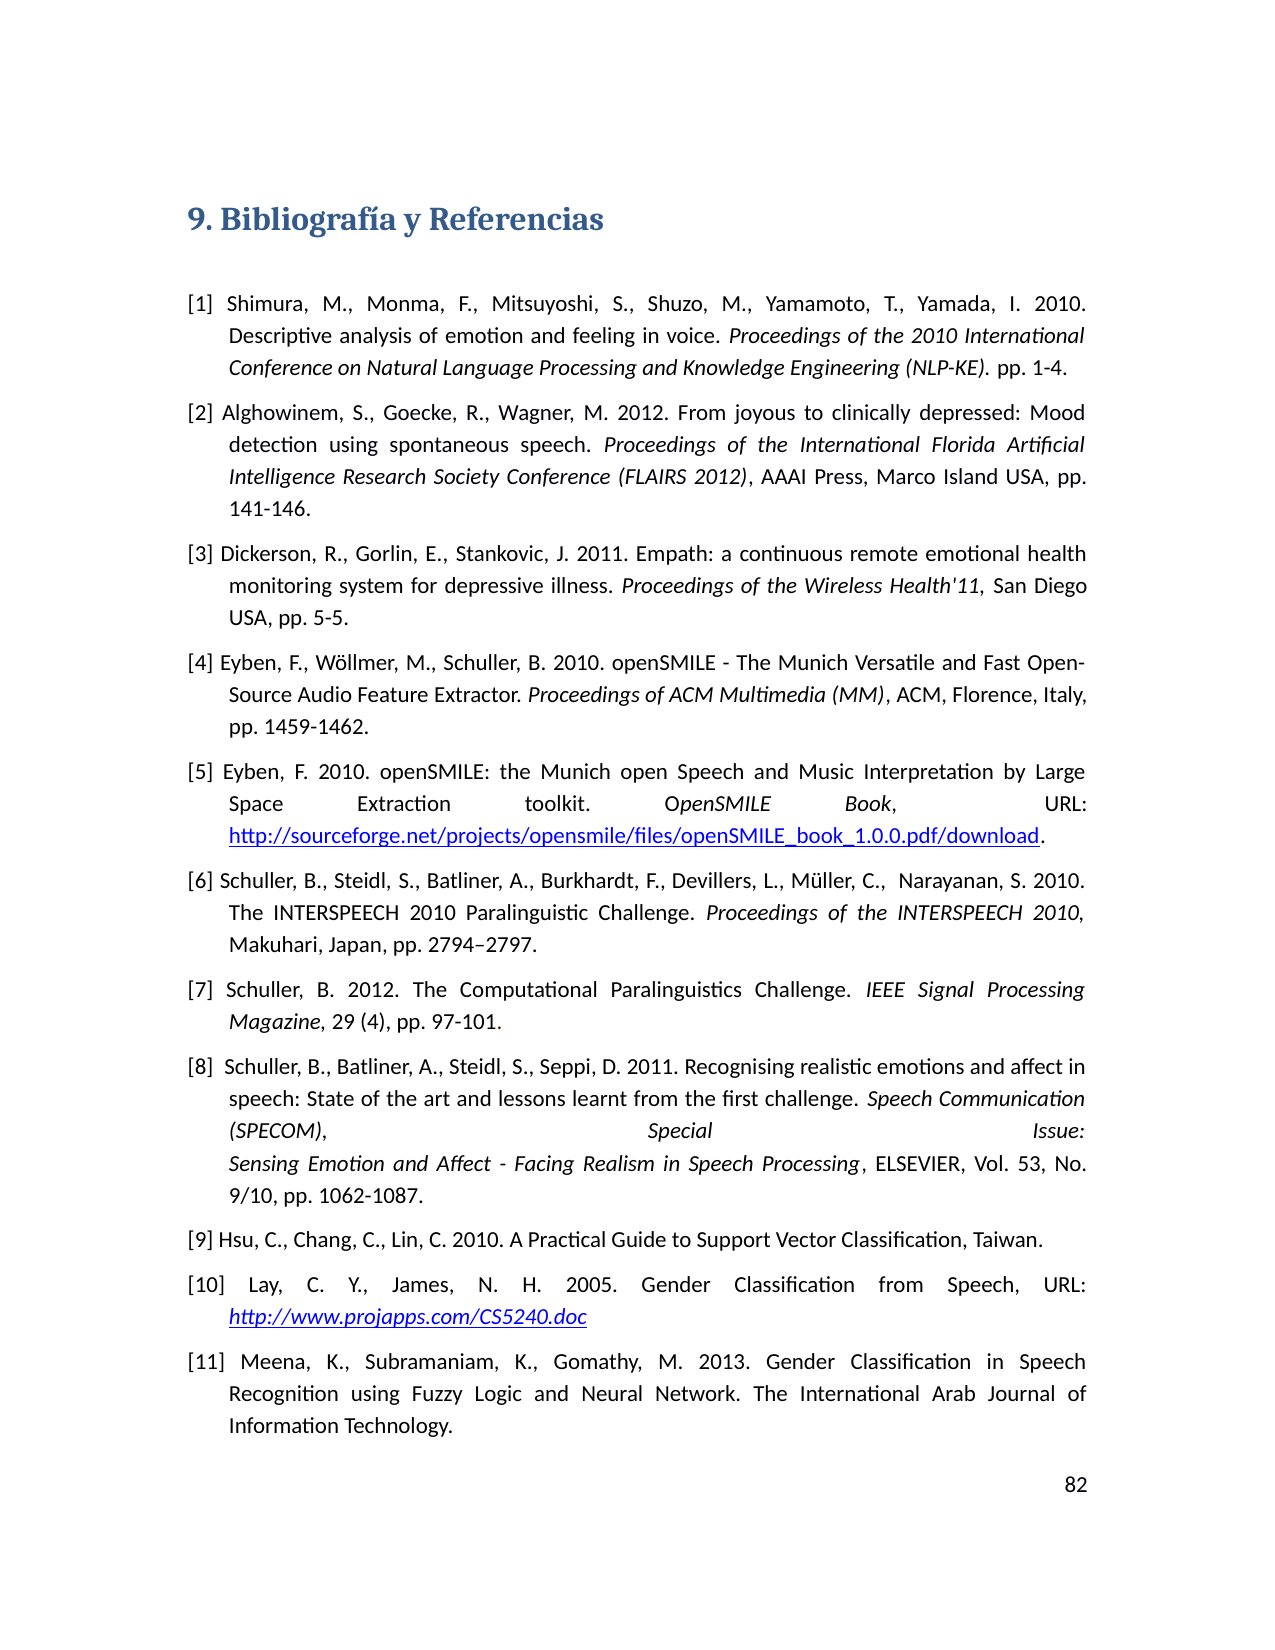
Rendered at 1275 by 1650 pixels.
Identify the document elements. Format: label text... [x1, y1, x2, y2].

text [11] Meena, K., Subramaniam, K., Gomathy, M. 2013. Gender Classification in Speech Recognition using Fuzzy Logic and Neural Network. The International Arab Journal of Information Technology. [187, 1347, 1087, 1439]
text [2] Alghowinem, S., Goecke, R., Wagner, M. 2012. From joyous to clinically depressed: Mood detection using spontaneous speech. Proceedings of the International Florida Artificial Intelligence Research Society Conference (FLAIRS 2012), AAAI Press, Marco Island USA, pp. 141-146. [187, 398, 1087, 522]
text [1] Shimura, M., Monma, F., Mitsuyoshi, S., Shuzo, M., Yamamoto, T., Yamada, I. 2010. Descriptive analysis of emotion and feeling in voice. Proceedings of the 2010 International Conference on Natural Language Processing and Knowledge Engineering (NLP-KE). pp. 1-4. [187, 289, 1087, 381]
text [7] Schuller, B. 2012. The Computational Paralinguistics Challenge. IEEE Signal Processing Magazine, 29 (4), pp. 97-101. [187, 975, 1087, 1036]
text [5] Eyben, F. 2010. openSMILE: the Munich open Speech and Music Interpretation by Large Space Extraction toolkit. OpenSMILE Book, URL: http://sourceforge.net/projects/opensmile/files/openSMILE_book_1.0.0.pdf/download. [187, 757, 1087, 849]
text [6] Schuller, B., Steidl, S., Batliner, A., Burkhardt, F., Devillers, L., Müller, C., Narayanan, S. 2010. The INTERSPEECH 2010 Paralinguistic Challenge. Proceedings of the INTERSPEECH 2010, Makuhari, Japan, pp. 2794–2797. [187, 866, 1087, 959]
subtitle 9. Bibliografía y Referencias [187, 200, 1087, 238]
text [3] Dickerson, R., Gorlin, E., Stankovic, J. 2011. Empath: a continuous remote emotional health monitoring system for depressive illness. Proceedings of the Wireless Health'11, San Diego USA, pp. 5-5. [187, 539, 1087, 631]
text [10] Lay, C. Y., James, N. H. 2005. Gender Classification from Speech, URL: http://www.projapps.com/CS5240.doc [187, 1270, 1087, 1331]
text [4] Eyben, F., Wöllmer, M., Schuller, B. 2010. openSMILE - The Munich Versatile and Fast Open-Source Audio Feature Extractor. Proceedings of ACM Multimedia (MM), ACM, Florence, Italy, pp. 1459-1462. [187, 648, 1087, 741]
text [9] Hsu, C., Chang, C., Lin, C. 2010. A Practical Guide to Support Vector Classification, Taiwan. [187, 1226, 1087, 1254]
text [8] Schuller, B., Batliner, A., Steidl, S., Seppi, D. 2011. Recognising realistic emotions and affect in speech: State of the art and lessons learnt from the first challenge. Speech Communication (SPECOM), Special Issue: Sensing Emotion and Affect - Facing Realism in Speech Processing, ELSEVIER, Vol. 53, No. 9/10, pp. 1062-1087. [187, 1052, 1087, 1209]
